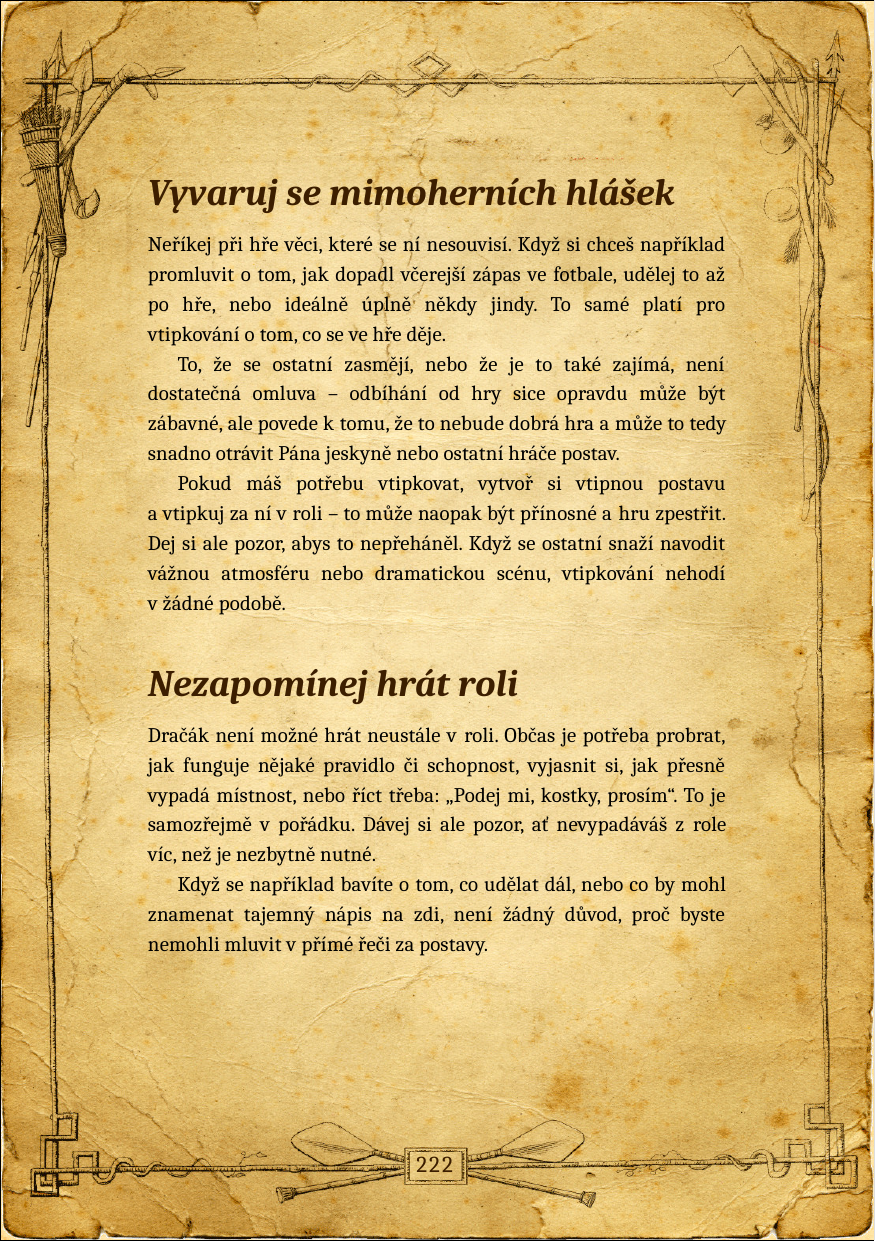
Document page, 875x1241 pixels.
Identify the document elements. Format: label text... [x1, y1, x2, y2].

text Neříkej při hře věci, které se ní nesouvisí. Když si chceš například promluvit o⁠ tom, jak dopadl včerejší zápas ve fotbale, udělej to až po hře, nebo ideálně úplně někdy jindy. To samé platí pro vtipkování o⁠ tom, co se ve hře děje. To, že se ostatní zasmějí, nebo že je to také zajímá, není dostatečná omluva – odbíhání od hry sice opravdu může být zábavné, ale povede k⁠ tomu, že to nebude dobrá hra a⁠ může to tedy snadno otrávit Pána jeskyně nebo ostatní hráče postav. Pokud máš potřebu vtipkovat, vytvoř si vtipnou postavu a⁠ vtipkuj za ní v⁠ roli – to může naopak být přínosné a⁠ hru zpestřit. Dej si ale pozor, abys to nepřeháněl. Když se ostatní snaží navodit vážnou atmosféru nebo dramatickou scénu, vtipkování nehodí v⁠ žádné podobě. [148, 233, 726, 615]
text Dračák není možné hrát neustále v⁠ roli. Občas je potřeba probrat, jak funguje nějaké pravidlo či schopnost, vyjasnit si, jak přesně vypadá místnost, nebo říct třeba: „Podej mi, kostky, prosím“. To je samozřejmě v⁠ pořádku. Dávej si ale pozor, ať nevypadáváš z⁠ role víc, než je nezbytně nutné. Když se například bavíte o⁠ tom, co udělat dál, nebo co by mohl znamenat tajemný nápis na zdi, není žádný důvod, proč byste nemohli mluvit v⁠ přímé řeči za postavy. [148, 723, 726, 957]
picture [1, 1, 874, 1240]
subtitle Vyvaruj se mimoherních hlášek [148, 172, 726, 215]
subtitle Nezapomínej hrát roli [148, 663, 726, 706]
